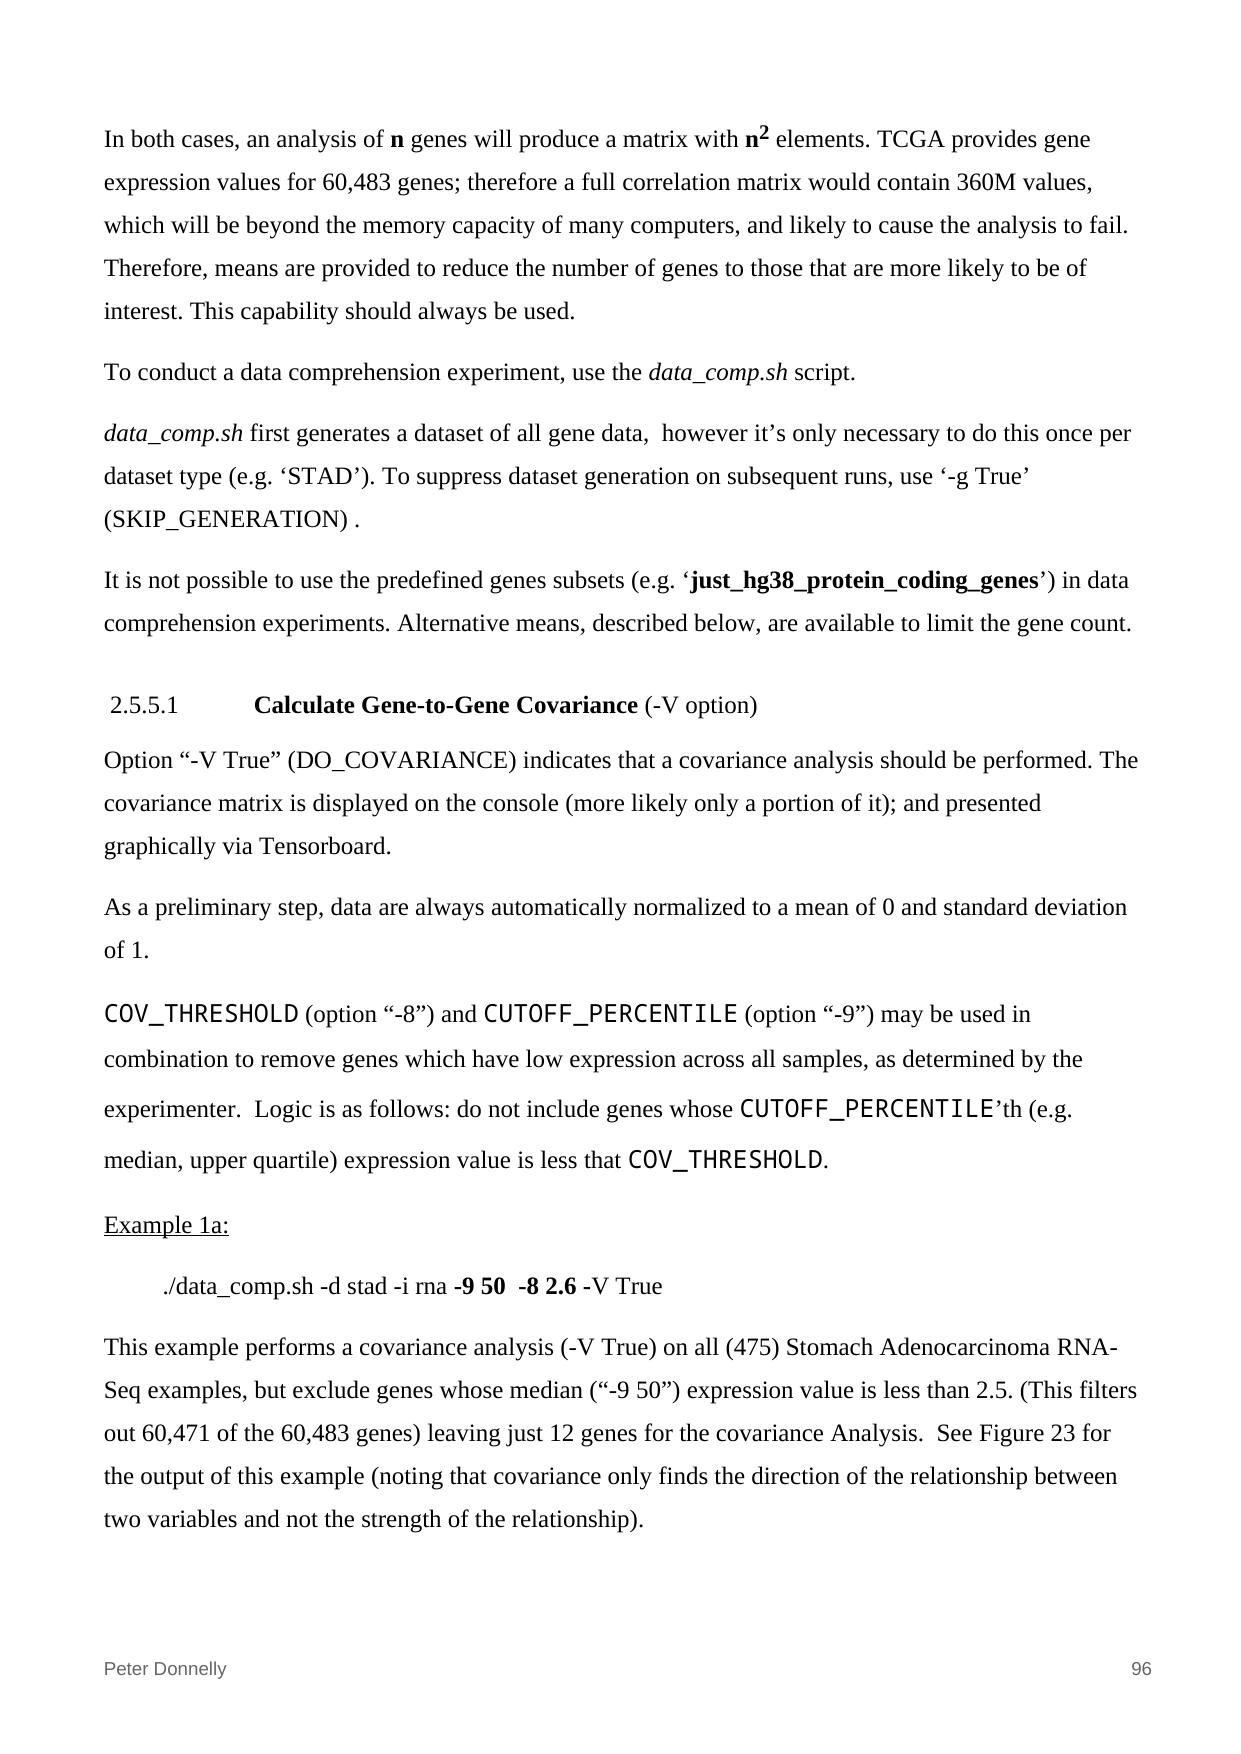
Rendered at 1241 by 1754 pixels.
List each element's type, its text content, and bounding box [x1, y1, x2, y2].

subtitle Calculate Gene-to-Gene Covariance (-V option) [103, 690, 1146, 718]
text Option “-V True” (DO_COVARIANCE) indicates that a covariance analysis should be performed. The covariance matrix is displayed on the console (more likely only a portion of it); and presented graphically via Tensorboard. [103, 745, 1146, 860]
text This example performs a covariance analysis (-V True) on all (475) Stomach Adenocarcinoma RNA-Seq examples, but exclude genes whose median (“-9 50”) expression value is less than 2.5. (This filters out 60,471 of the 60,483 genes) leaving just 12 genes for the covariance Analysis. See Figure 23 for the output of this example (noting that covariance only finds the direction of the relationship between two variables and not the strength of the relationship). [103, 1332, 1146, 1533]
text ./data_comp.sh -d stad -i rna -9 50 -8 2.6 -V True [162, 1271, 1146, 1299]
text It is not possible to use the predefined genes subsets (e.g. ‘just_hg38_protein_coding_genes’) in data comprehension experiments. Alternative means, described below, are available to limit the gene count. [103, 565, 1146, 637]
text As a preliminary step, data are always automatically normalized to a mean of 0 and standard deviation of 1. [103, 892, 1146, 964]
text To conduct a data comprehension experiment, use the data_comp.sh script. [103, 357, 1146, 386]
text data_comp.sh first generates a dataset of all gene data, however it’s only necessary to do this once per dataset type (e.g. ‘STAD’). To suppress dataset generation on subsequent runs, use ‘-g True’ (SKIP_GENERATION) . [103, 418, 1146, 533]
text In both cases, an analysis of n genes will produce a matrix with n2 elements. TCGA provides gene expression values for 60,483 genes; therefore a full correlation matrix would contain 360M values, which will be beyond the memory capacity of many computers, and likely to cause the analysis to fail. Therefore, means are provided to reduce the number of genes to those that are more likely to be of interest. This capability should always be used. [103, 120, 1146, 325]
text COV_THRESHOLD (option “-8”) and CUTOFF_PERCENTILE (option “-9”) may be used in combination to remove genes which have low expression across all samples, as determined by the experimenter. Logic is as follows: do not include genes whose CUTOFF_PERCENTILE’th (e.g. median, upper quartile) expression value is less that COV_THRESHOLD. [103, 996, 1146, 1175]
text Example 1a: [103, 1210, 1146, 1239]
